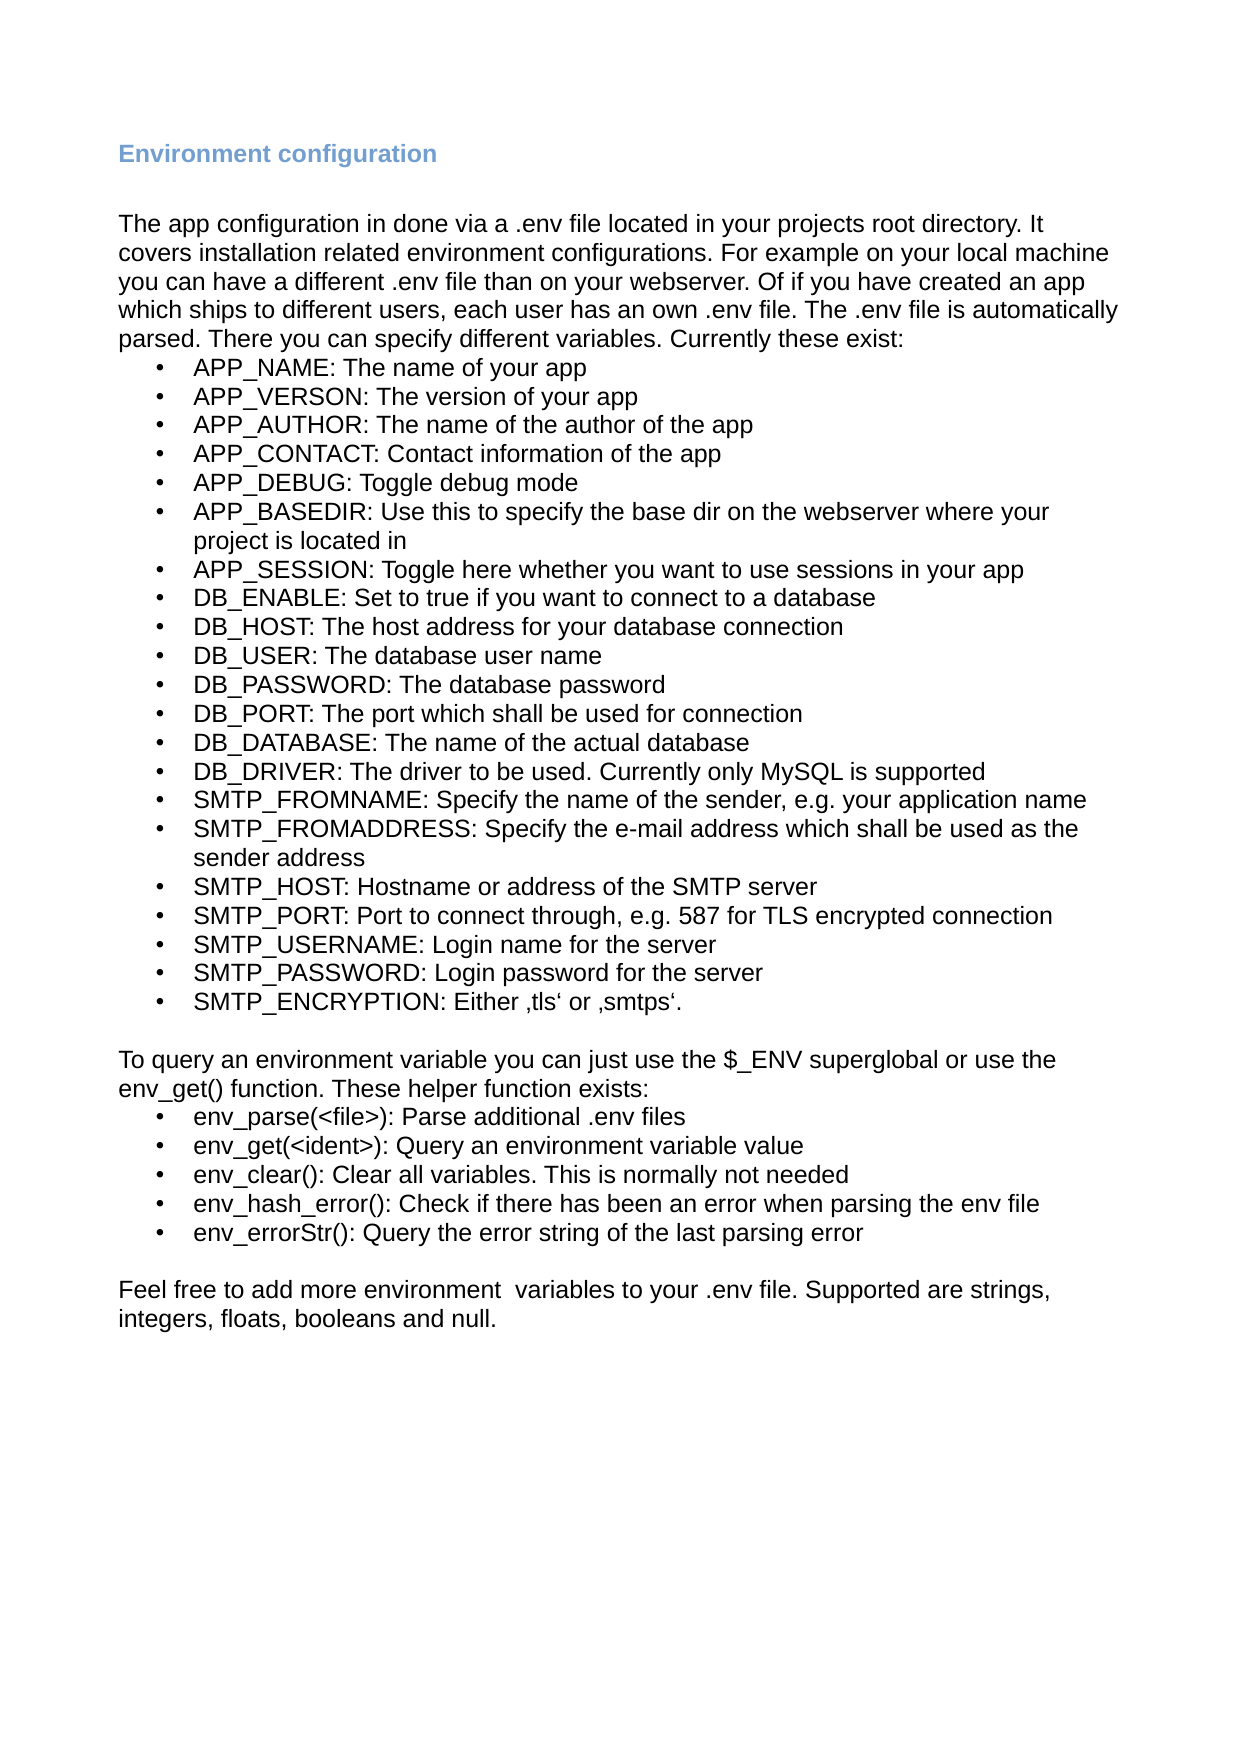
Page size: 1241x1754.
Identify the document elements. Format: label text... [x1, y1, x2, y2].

list DB_HOST: The host address for your database connection [156, 612, 1122, 641]
subtitle Environment configuration [118, 139, 1122, 168]
list APP_BASEDIR: Use this to specify the base dir on the webserver where your project is located in [156, 497, 1122, 554]
list APP_SESSION: Toggle here whether you want to use sessions in your app [156, 554, 1122, 583]
list DB_ENABLE: Set to true if you want to connect to a database [156, 583, 1122, 612]
list APP_CONTACT: Contact information of the app [156, 439, 1122, 468]
list env_hash_error(): Check if there has been an error when parsing the env file [156, 1189, 1122, 1218]
list DB_DATABASE: The name of the actual database [156, 728, 1122, 757]
list APP_AUTHOR: The name of the author of the app [156, 410, 1122, 439]
list SMTP_PORT: Port to connect through, e.g. 587 for TLS encrypted connection [156, 901, 1122, 929]
list SMTP_FROMADDRESS: Specify the e-mail address which shall be used as the sender address [156, 814, 1122, 872]
list SMTP_PASSWORD: Login password for the server [156, 958, 1122, 987]
list APP_NAME: The name of your app [156, 353, 1122, 382]
list env_clear(): Clear all variables. This is normally not needed [156, 1160, 1122, 1189]
list SMTP_USERNAME: Login name for the server [156, 929, 1122, 958]
list SMTP_FROMNAME: Specify the name of the sender, e.g. your application name [156, 785, 1122, 814]
text Feel free to add more environment variables to your .env file. Supported are strings, integers, floats, booleans and null. [118, 1275, 1122, 1333]
list SMTP_ENCRYPTION: Either ‚tls‘ or ‚smtps‘. [156, 987, 1122, 1016]
list APP_DEBUG: Toggle debug mode [156, 468, 1122, 497]
list env_get(<ident>): Query an environment variable value [156, 1131, 1122, 1160]
list DB_PORT: The port which shall be used for connection [156, 699, 1122, 728]
list DB_DRIVER: The driver to be used. Currently only MySQL is supported [156, 757, 1122, 785]
text To query an environment variable you can just use the $_ENV superglobal or use the env_get() function. These helper function exists: [118, 1045, 1122, 1102]
list env_errorStr(): Query the error string of the last parsing error [156, 1218, 1122, 1247]
list DB_PASSWORD: The database password [156, 670, 1122, 699]
text The app configuration in done via a .env file located in your projects root directory. It covers installation related environment configurations. For example on your local machine you can have a different .env file than on your webserver. Of if you have created an app which ships to different users, each user has an own .env file. The .env file is automatically parsed. There you can specify different variables. Currently these exist: [118, 209, 1122, 353]
list APP_VERSON: The version of your app [156, 382, 1122, 410]
list DB_USER: The database user name [156, 641, 1122, 670]
list SMTP_HOST: Hostname or address of the SMTP server [156, 872, 1122, 901]
list env_parse(<file>): Parse additional .env files [156, 1102, 1122, 1131]
